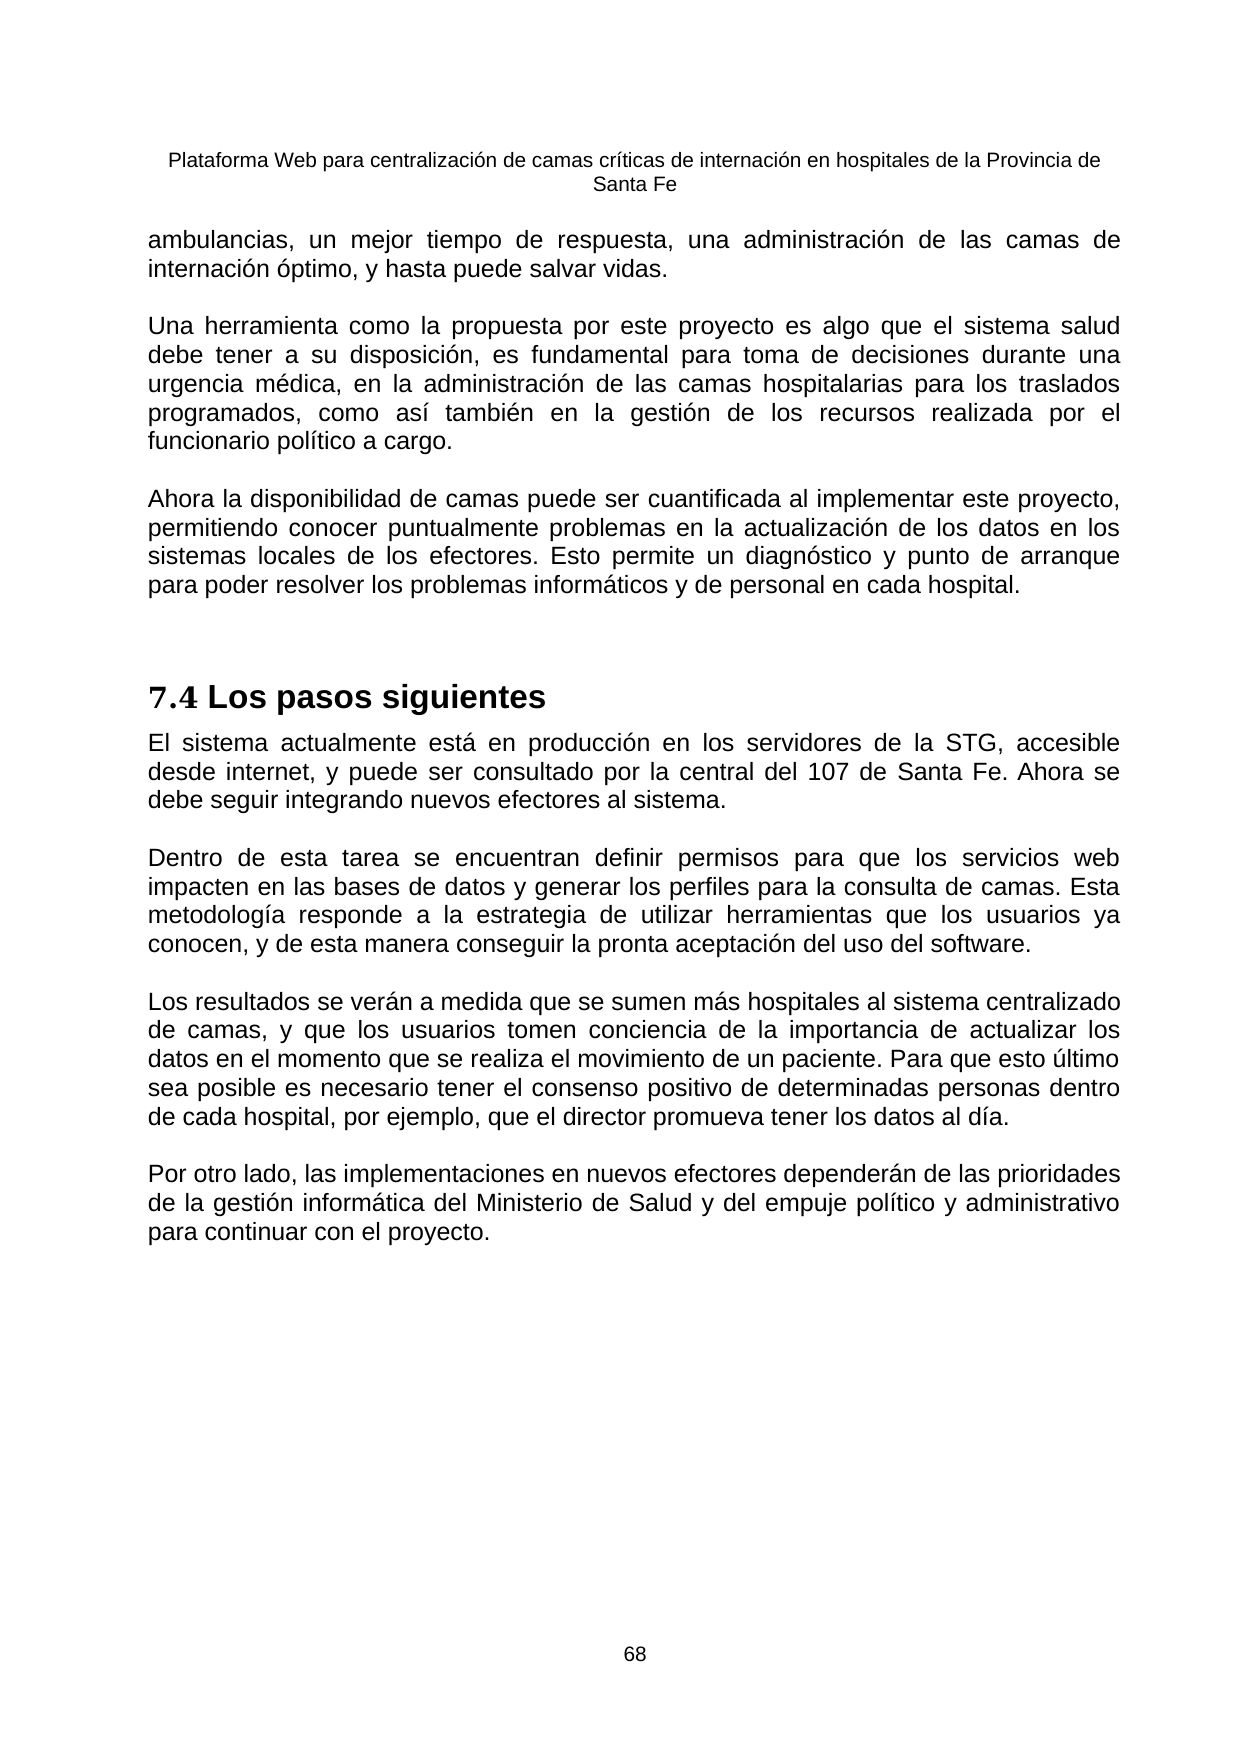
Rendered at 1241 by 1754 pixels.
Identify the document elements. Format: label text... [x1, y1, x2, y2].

text Los resultados se verán a medida que se sumen más hospitales al sistema centralizado de camas, y que los usuarios tomen conciencia de la importancia de actualizar los datos en el momento que se realiza el movimiento de un paciente. Para que esto último sea posible es necesario tener el consenso positivo de determinadas personas dentro de cada hospital, por ejemplo, que el director promueva tener los datos al día. [148, 987, 1122, 1131]
text ambulancias, un mejor tiempo de respuesta, una administración de las camas de internación óptimo, y hasta puede salvar vidas. [148, 225, 1122, 282]
text Ahora la disponibilidad de camas puede ser cuantificada al implementar este proyecto, permitiendo conocer puntualmente problemas en la actualización de los datos en los sistemas locales de los efectores. Esto permite un diagnóstico y punto de arranque para poder resolver los problemas informáticos y de personal en cada hospital. [148, 484, 1122, 599]
subtitle 7.4 Los pasos siguientes [148, 677, 1122, 716]
text Dentro de esta tarea se encuentran definir permisos para que los servicios web impacten en las bases de datos y generar los perfiles para la consulta de camas. Esta metodología responde a la estrategia de utilizar herramientas que los usuarios ya conocen, y de esta manera conseguir la pronta aceptación del uso del software. [148, 843, 1122, 958]
text El sistema actualmente está en producción en los servidores de la STG, accesible desde internet, y puede ser consultado por la central del 107 de Santa Fe. Ahora se debe seguir integrando nuevos efectores al sistema. [148, 728, 1122, 814]
text Una herramienta como la propuesta por este proyecto es algo que el sistema salud debe tener a su disposición, es fundamental para toma de decisiones durante una urgencia médica, en la administración de las camas hospitalarias para los traslados programados, como así también en la gestión de los recursos realizada por el funcionario político a cargo. [148, 311, 1122, 455]
text Por otro lado, las implementaciones en nuevos efectores dependerán de las prioridades de la gestión informática del Ministerio de Salud y del empuje político y administrativo para continuar con el proyecto. [148, 1159, 1122, 1246]
